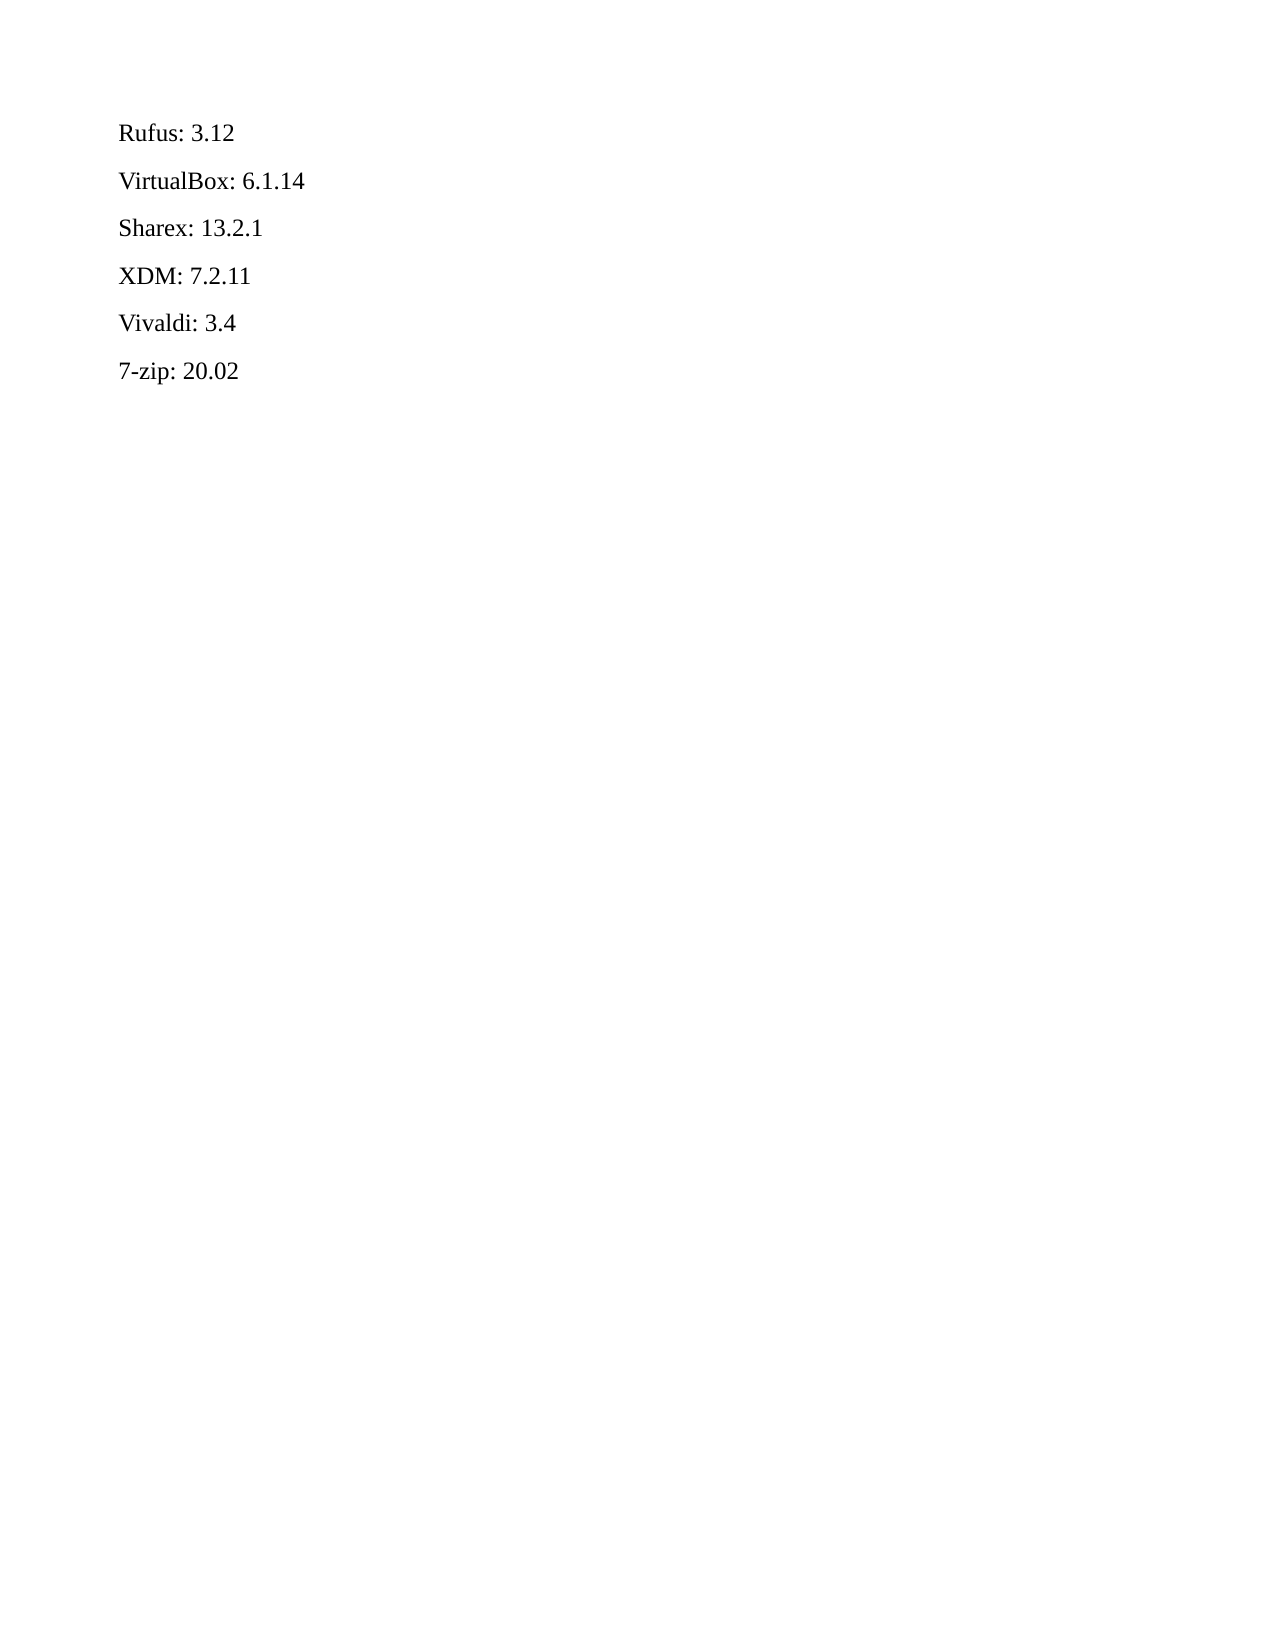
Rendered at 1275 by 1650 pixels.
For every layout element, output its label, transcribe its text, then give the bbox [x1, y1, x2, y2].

text Rufus: 3.12 [118, 118, 1157, 147]
text XDM: 7.2.11 [118, 261, 1157, 290]
text VirtualBox: 6.1.14 [118, 166, 1157, 194]
text Vivaldi: 3.4 [118, 308, 1157, 337]
text Sharex: 13.2.1 [118, 213, 1157, 242]
text 7-zip: 20.02 [118, 356, 1157, 385]
